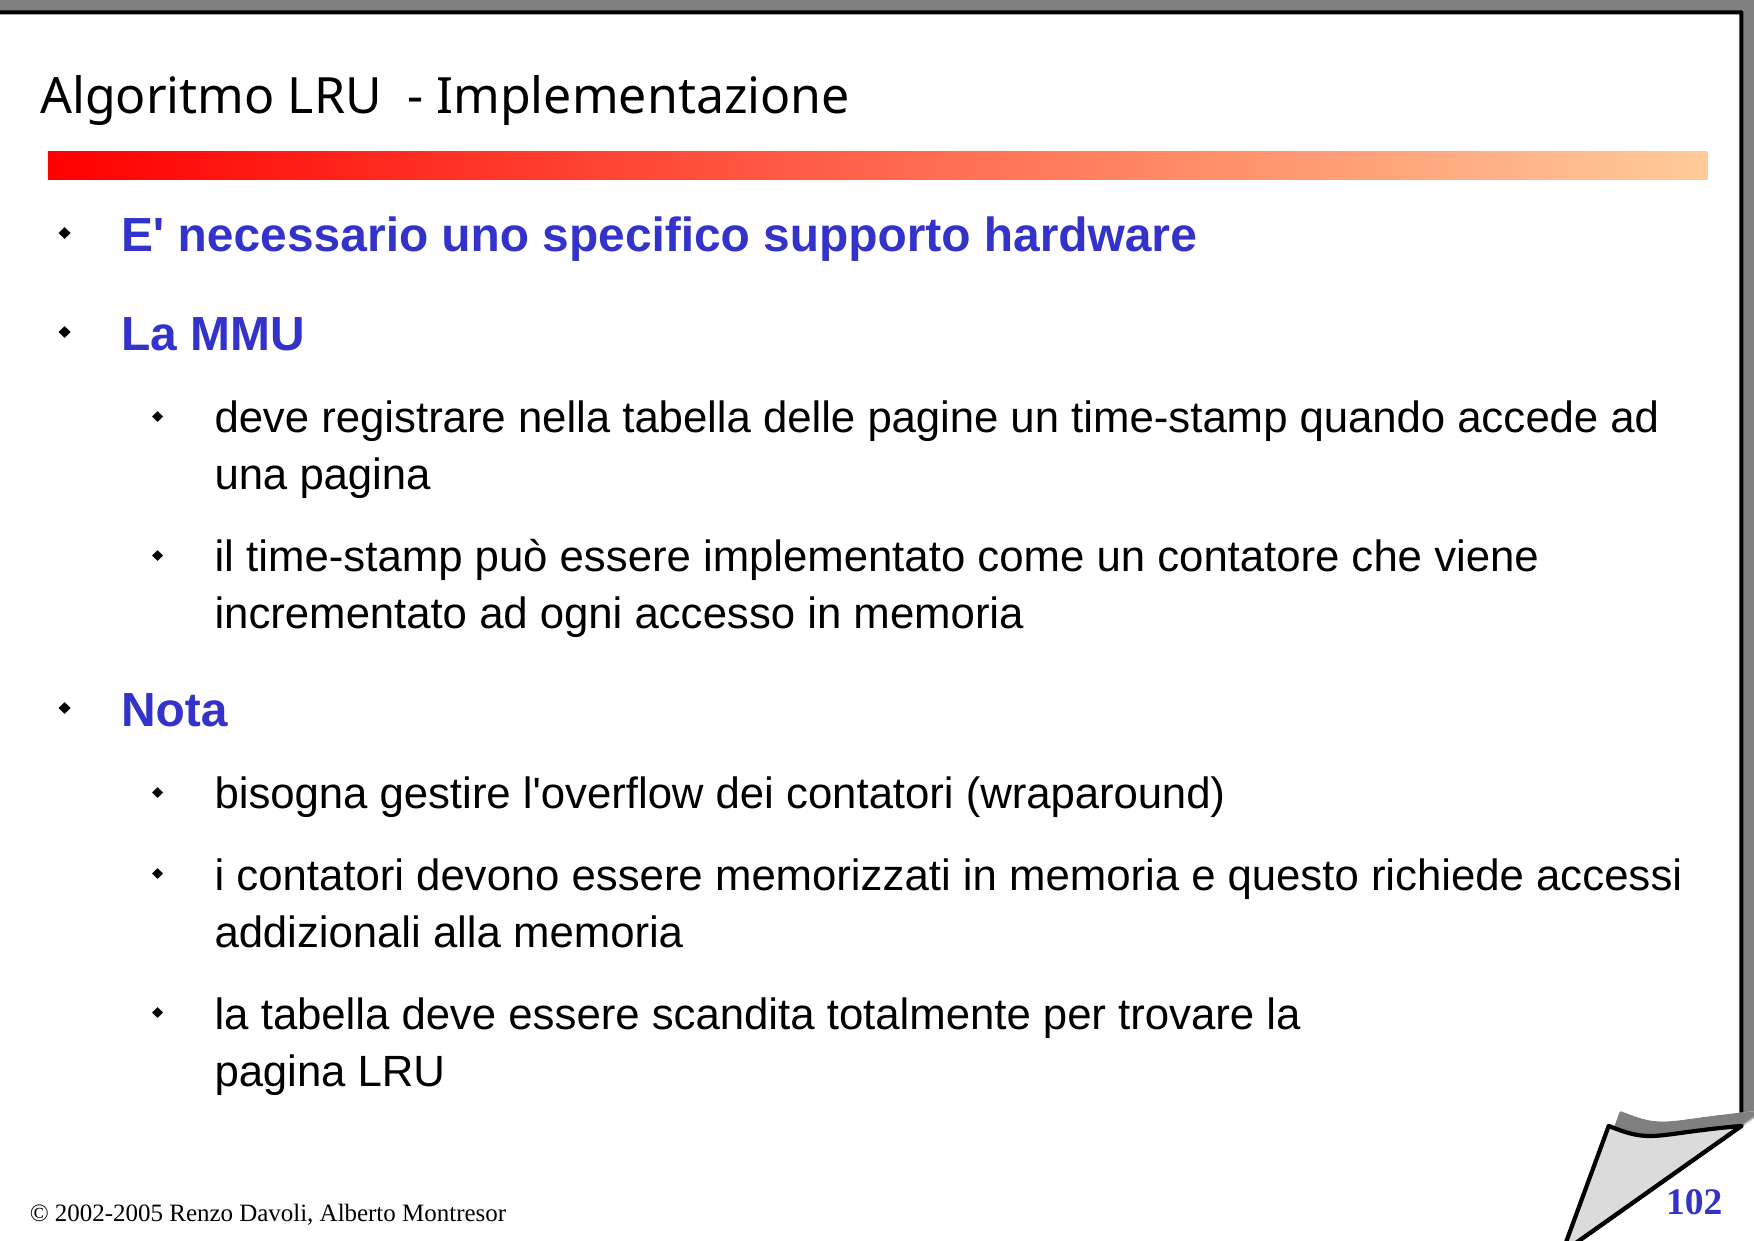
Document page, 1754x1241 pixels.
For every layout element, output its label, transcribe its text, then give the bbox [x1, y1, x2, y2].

text_box MMU [750, 152, 754, 179]
title Algoritmo LRU - Implementazione [40, 49, 1714, 144]
list E' necessario uno specifico supporto hardware La MMU deve registrare nella tabella delle pagine un time-stamp quando accede ad una pagina il time-stamp può essere implementato come un contatore che viene incrementato ad ogni accesso in memoria Nota bisogna gestire l'overflow dei contatori (wraparound) i contatori devono essere memorizzati in memoria e questo richiede accessi addizionali alla memoria la tabella deve essere scandita totalmente per trovare la pagina LRU [58, 206, 1696, 1187]
